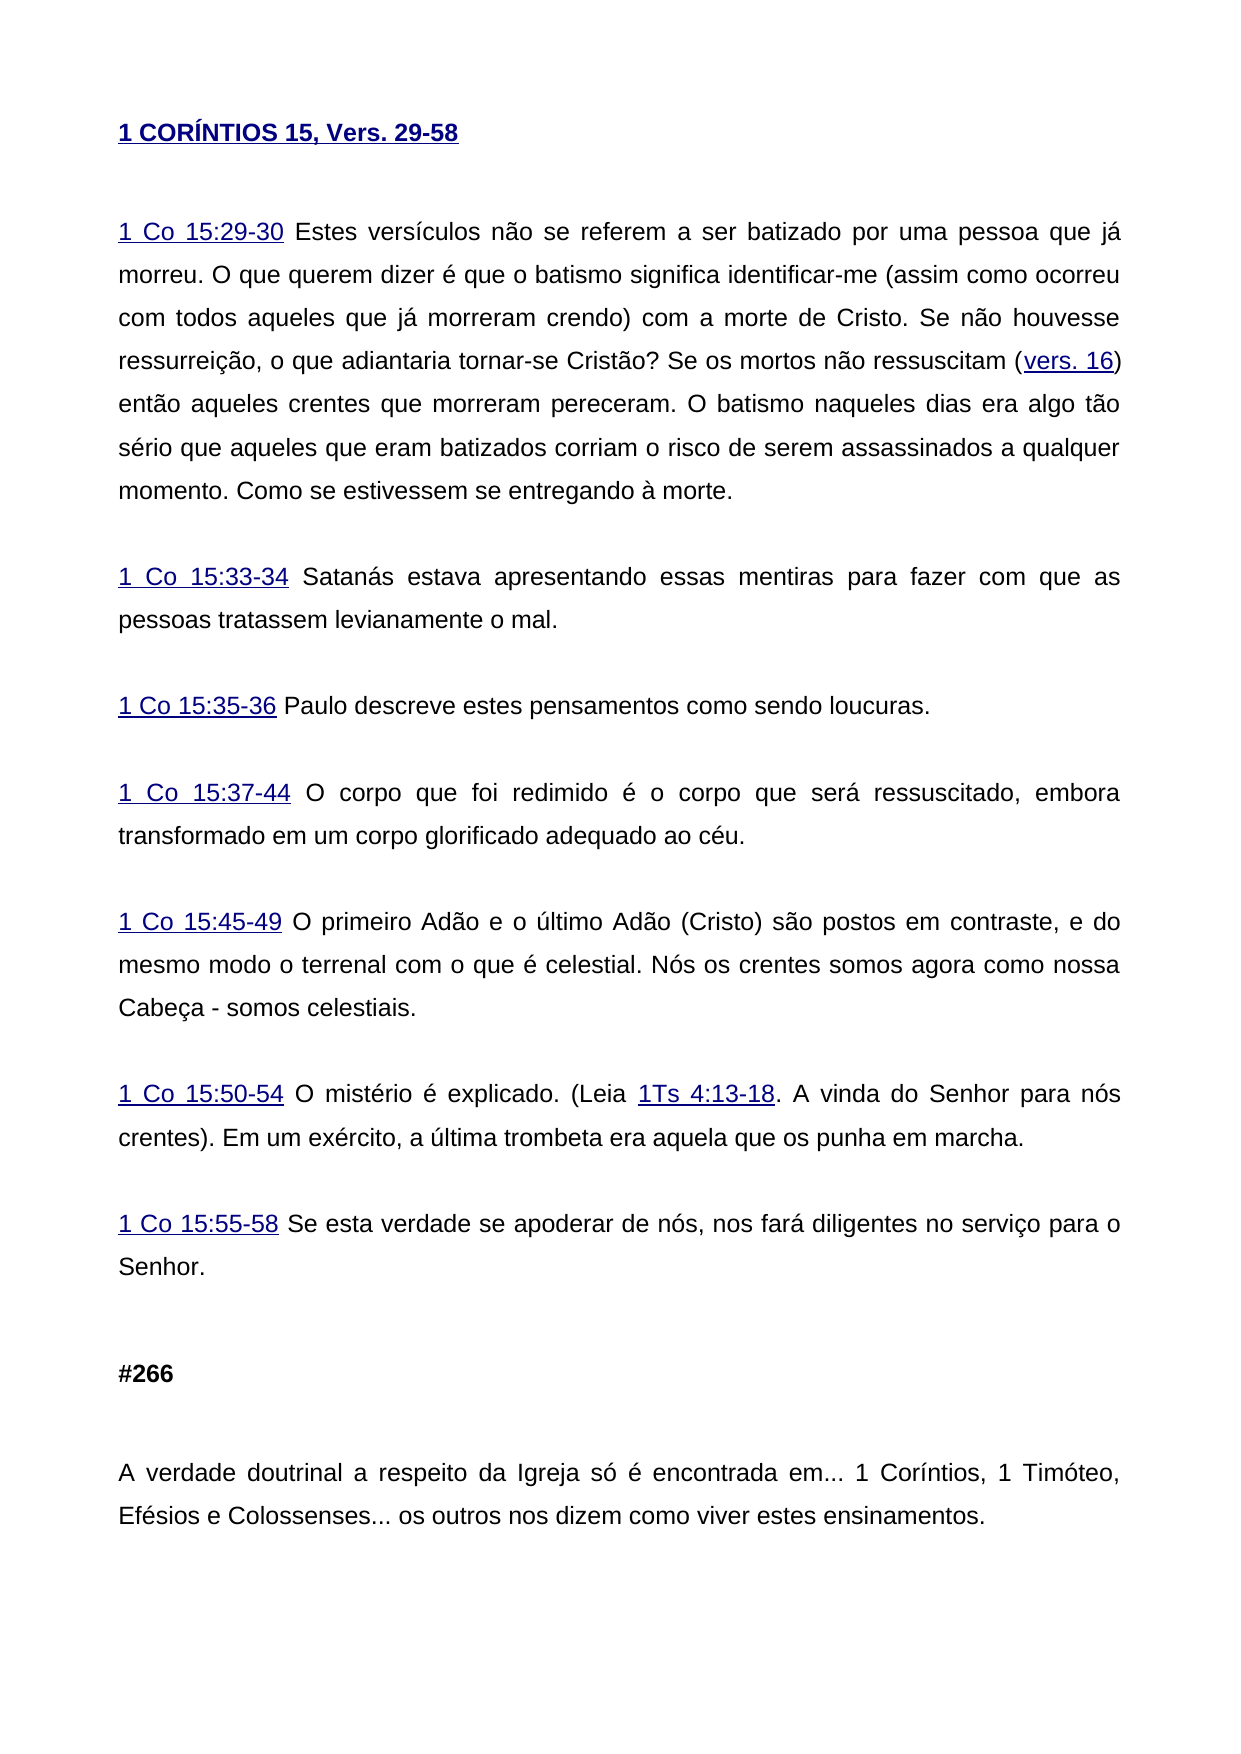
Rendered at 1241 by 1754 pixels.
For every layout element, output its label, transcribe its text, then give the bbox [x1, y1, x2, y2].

text 1 Co 15:55-58 Se esta verdade se apoderar de nós, nos fará diligentes no serviço para o Senhor. [118, 1209, 1122, 1281]
text 1 Co 15:50-54 O mistério é explicado. (Leia 1Ts 4:13-18. A vinda do Senhor para nós crentes). Em um exército, a última trombeta era aquela que os punha em marcha. [118, 1079, 1122, 1151]
text 1 Co 15:35-36 Paulo descreve estes pensamentos como sendo loucuras. [118, 691, 1122, 720]
subtitle #266 [118, 1359, 1122, 1388]
text 1 Co 15:33-34 Satanás estava apresentando essas mentiras para fazer com que as pessoas tratassem levianamente o mal. [118, 562, 1122, 634]
text 1 Co 15:37-44 O corpo que foi redimido é o corpo que será ressuscitado, embora transformado em um corpo glorificado adequado ao céu. [118, 777, 1122, 849]
text A verdade doutrinal a respeito da Igreja só é encontrada em... 1 Coríntios, 1 Timóteo, Efésios e Colossenses... os outros nos dizem como viver estes ensinamentos. [118, 1458, 1122, 1529]
text 1 Co 15:45-49 O primeiro Adão e o último Adão (Cristo) são postos em contraste, e do mesmo modo o terrenal com o que é celestial. Nós os crentes somos agora como nossa Cabeça - somos celestiais. [118, 907, 1122, 1022]
text 1 Co 15:29-30 Estes versículos não se referem a ser batizado por uma pessoa que já morreu. O que querem dizer é que o batismo significa identificar-me (assim como ocorreu com todos aqueles que já morreram crendo) com a morte de Cristo. Se não houvesse ressurreição, o que adiantaria tornar-se Cristão? Se os mortos não ressuscitam (vers. 16) então aqueles crentes que morreram pereceram. O batismo naqueles dias era algo tão sério que aqueles que eram batizados corriam o risco de serem assassinados a qualquer momento. Como se estivessem se entregando à morte. [118, 217, 1122, 504]
subtitle 1 CORÍNTIOS 15, Vers. 29-58 [118, 118, 1122, 147]
